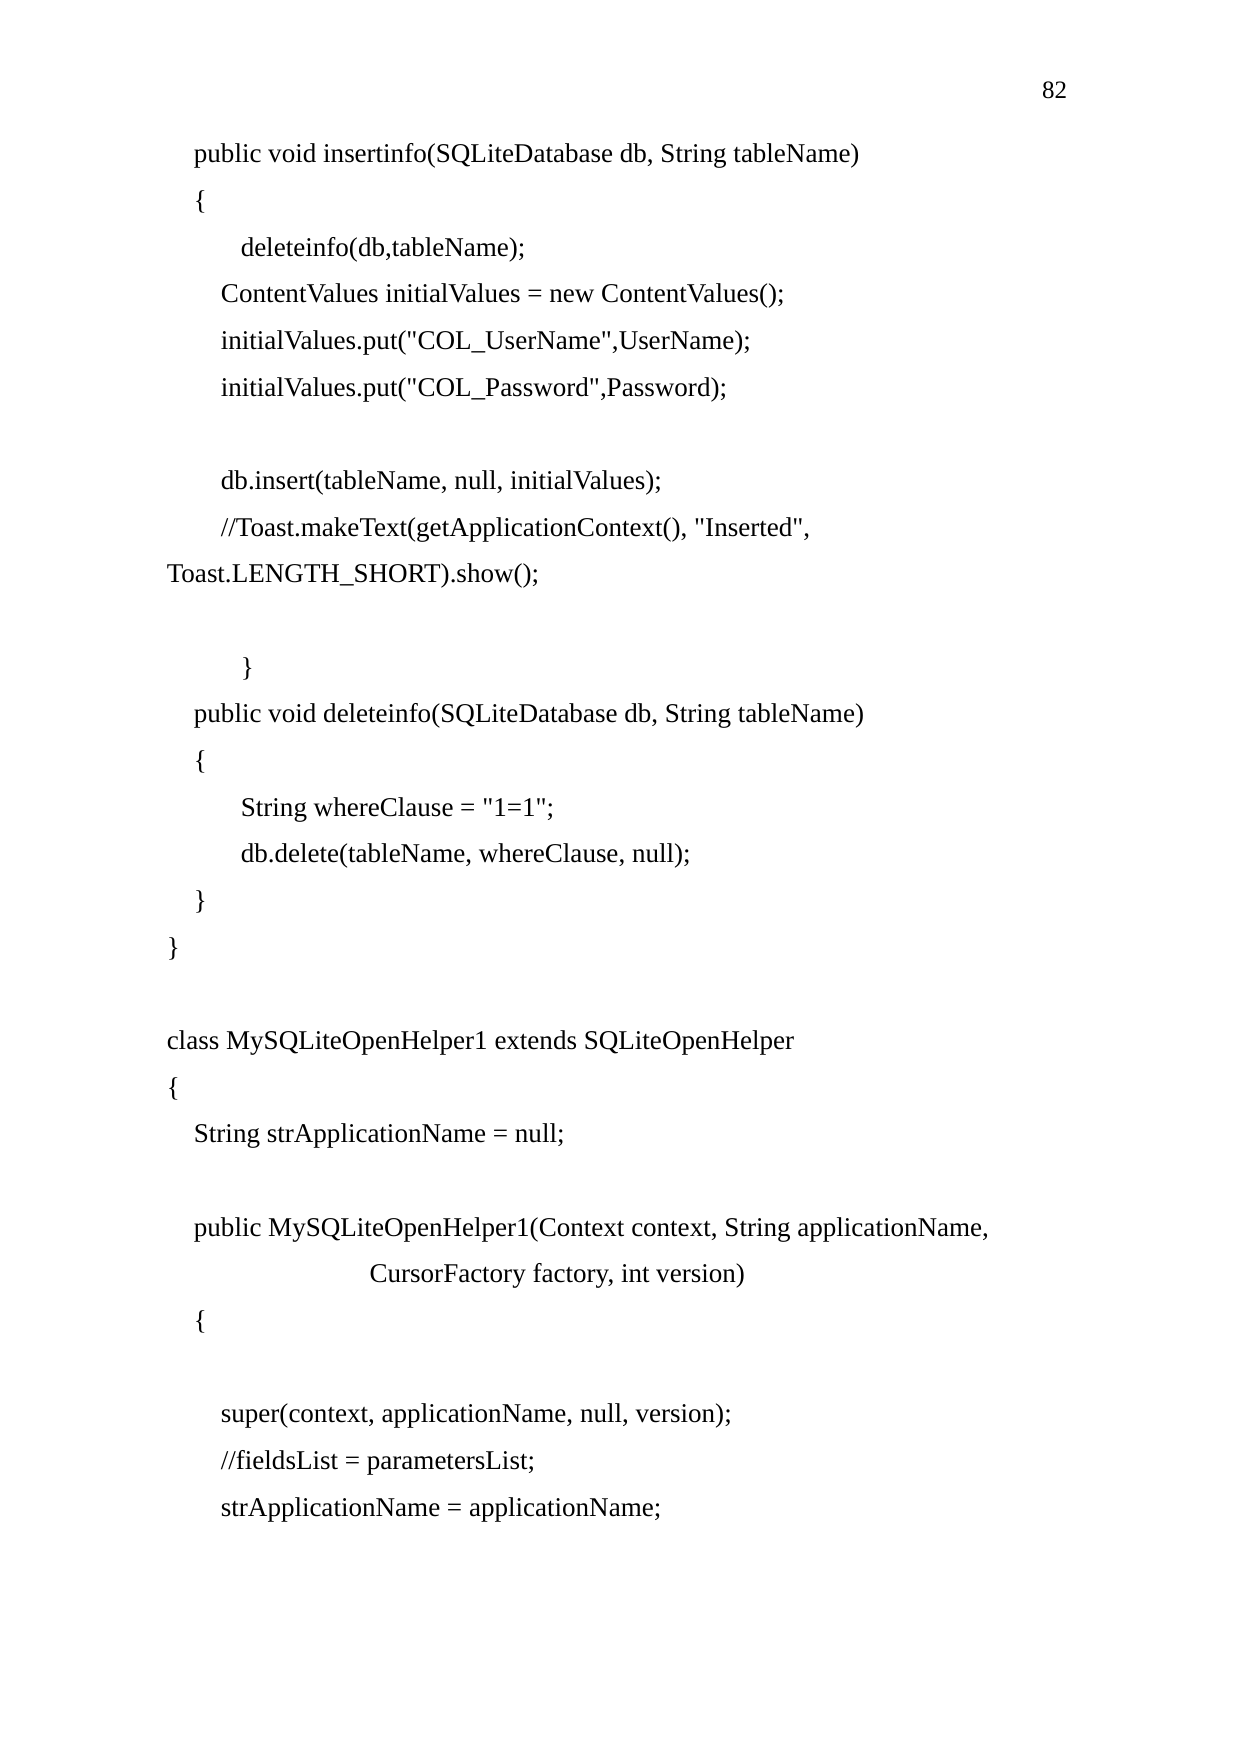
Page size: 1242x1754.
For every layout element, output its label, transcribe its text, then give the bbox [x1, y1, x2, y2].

text initialValues.put("COL_UserName",UserName); [167, 324, 1067, 355]
text public void insertinfo(SQLiteDatabase db, String tableName) [167, 137, 1067, 169]
text { [167, 1071, 1067, 1102]
text } [167, 931, 1067, 962]
text class MySQLiteOpenHelper1 extends SQLiteOpenHelper [167, 1024, 1067, 1055]
text super(context, applicationName, null, version); [167, 1397, 1067, 1429]
text CursorFactory factory, int version) [167, 1257, 1067, 1289]
text initialValues.put("COL_Password",Password); [167, 371, 1067, 402]
text db.delete(tableName, whereClause, null); [167, 837, 1067, 869]
text //Toast.makeText(getApplicationContext(), "Inserted", Toast.LENGTH_SHORT).show(); [167, 511, 1067, 589]
text public MySQLiteOpenHelper1(Context context, String applicationName, [167, 1211, 1067, 1242]
text deleteinfo(db,tableName); [167, 231, 1067, 262]
text } [167, 651, 1067, 682]
text { [167, 1304, 1067, 1335]
text String strApplicationName = null; [167, 1117, 1067, 1149]
text //fieldsList = parametersList; [167, 1444, 1067, 1475]
text public void deleteinfo(SQLiteDatabase db, String tableName) [167, 697, 1067, 729]
text ContentValues initialValues = new ContentValues(); [167, 277, 1067, 309]
text { [167, 744, 1067, 775]
text strApplicationName = applicationName; [167, 1491, 1067, 1522]
text } [167, 884, 1067, 915]
text db.insert(tableName, null, initialValues); [167, 464, 1067, 495]
text String whereClause = "1=1"; [167, 791, 1067, 822]
text { [167, 184, 1067, 215]
